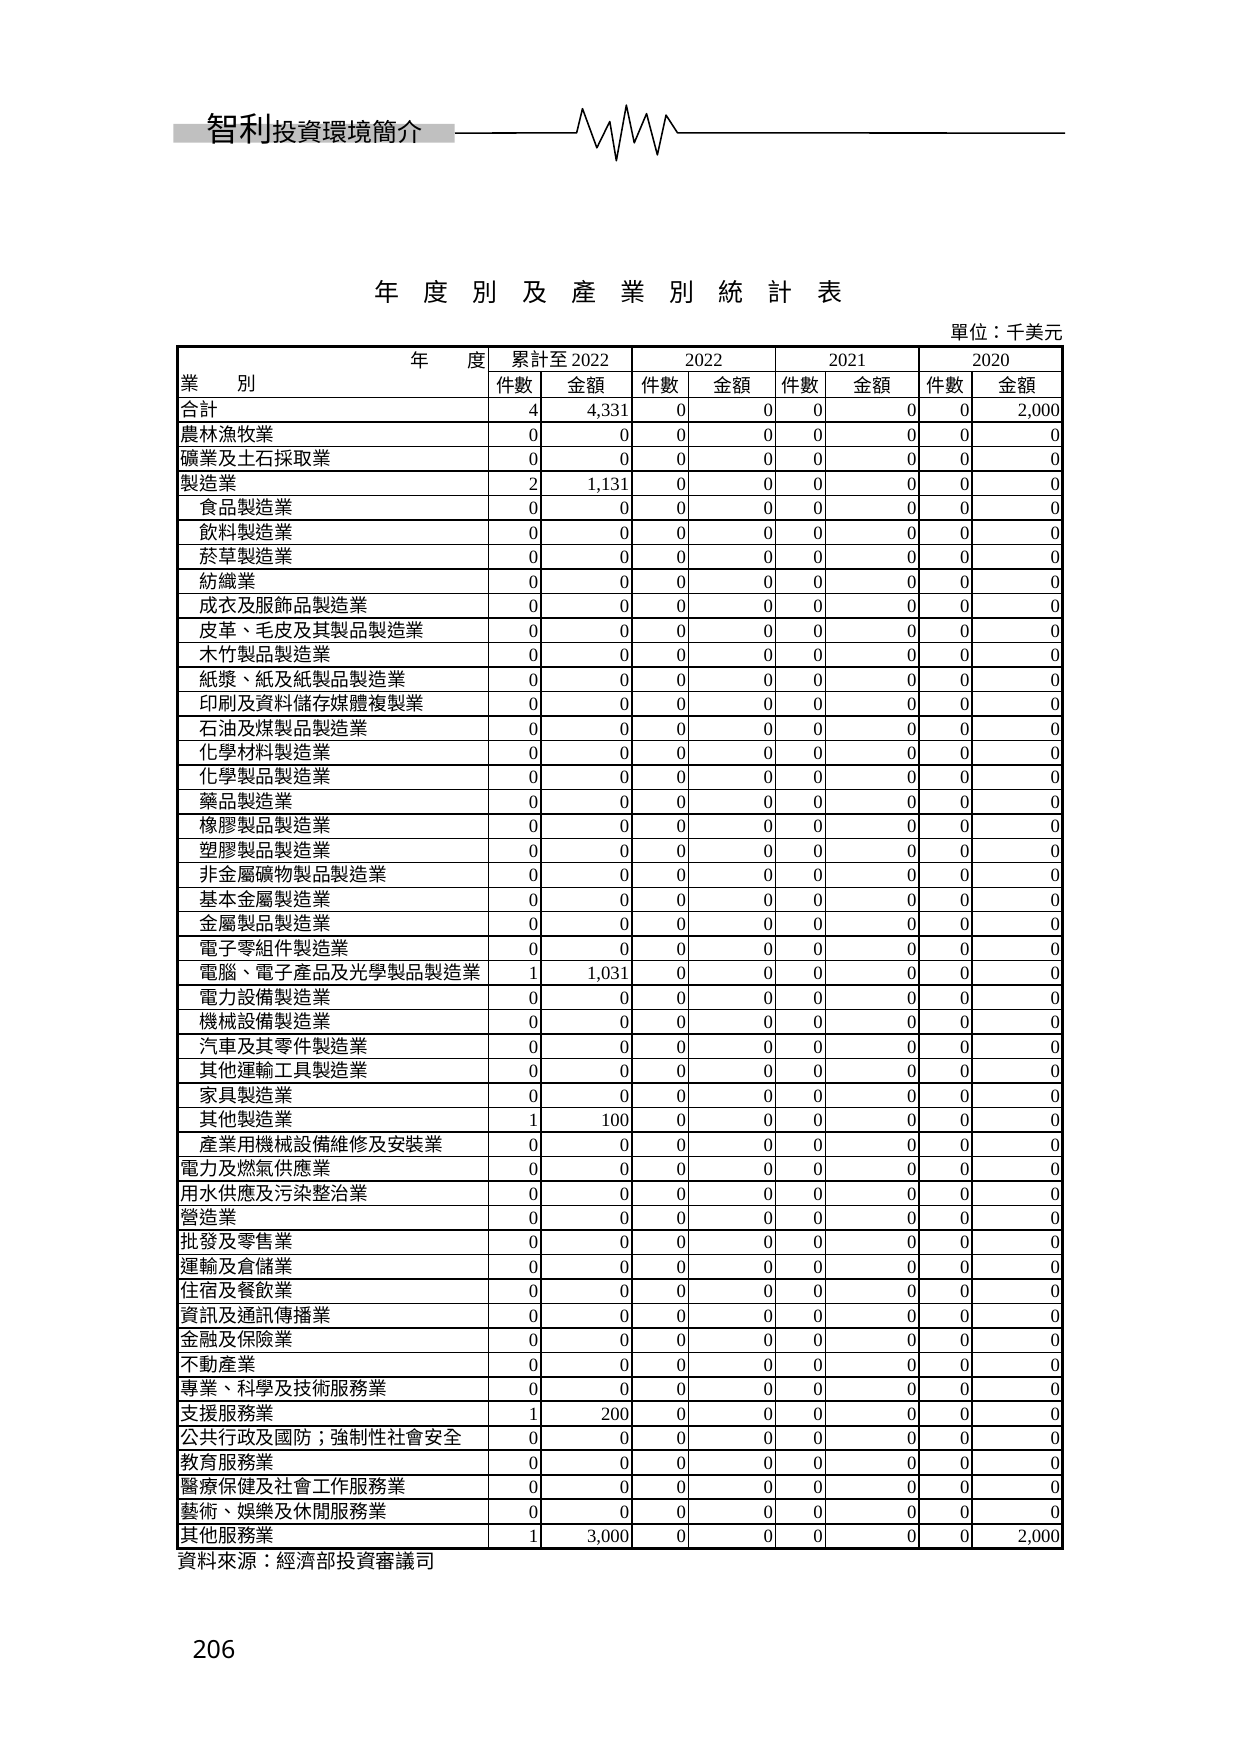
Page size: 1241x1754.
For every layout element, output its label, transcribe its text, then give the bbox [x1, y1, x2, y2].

table_cell 0 [633, 1304, 688, 1327]
table_cell 0 [973, 937, 1061, 960]
table_cell 0 [489, 423, 540, 446]
table_cell 0 [973, 1231, 1061, 1253]
table_cell 0 [826, 521, 918, 544]
table_cell 0 [826, 1525, 918, 1547]
table_cell 0 [542, 741, 631, 764]
table_cell 0 [920, 398, 971, 421]
table_cell 0 [633, 1157, 688, 1180]
table_cell 0 [826, 472, 918, 495]
table_cell 0 [776, 1329, 825, 1351]
table_cell 0 [689, 888, 775, 911]
table_cell 0 [489, 594, 540, 617]
table_cell 0 [489, 741, 540, 764]
table_cell 0 [920, 594, 971, 617]
table_cell 0 [689, 619, 775, 642]
table_cell 0 [826, 1255, 918, 1278]
table_cell 0 [489, 643, 540, 666]
table_cell 0 [542, 1280, 631, 1302]
table_cell 0 [973, 1010, 1061, 1033]
table_cell 金額 [689, 372, 775, 397]
table_cell 0 [689, 986, 775, 1009]
table_cell 0 [920, 717, 971, 739]
table_cell 合計 [179, 398, 488, 421]
table_cell 0 [973, 912, 1061, 935]
table_cell 0 [920, 1255, 971, 1278]
table_cell 0 [776, 643, 825, 666]
table_cell 0 [489, 1451, 540, 1474]
table_cell 0 [542, 1476, 631, 1498]
table_cell 0 [542, 863, 631, 886]
table_cell 0 [973, 1182, 1061, 1204]
table_cell 0 [776, 1280, 825, 1302]
table_cell 0 [776, 986, 825, 1009]
table_cell 0 [920, 937, 971, 960]
table_cell 0 [689, 937, 775, 960]
table_cell 0 [973, 839, 1061, 862]
table_cell 0 [920, 1427, 971, 1449]
table_cell 0 [776, 1133, 825, 1156]
table_cell 0 [542, 521, 631, 544]
table_cell 0 [489, 766, 540, 788]
text 單位：千美元 [178, 317, 1063, 345]
table_cell 0 [633, 1255, 688, 1278]
table_cell 0 [920, 1476, 971, 1498]
table_cell 0 [633, 619, 688, 642]
table_cell 0 [776, 1255, 825, 1278]
table_cell 0 [489, 1255, 540, 1278]
table_cell 其他服務業 [179, 1525, 488, 1547]
table_cell 0 [776, 1231, 825, 1253]
table_cell 0 [920, 986, 971, 1009]
table_cell 0 [542, 1255, 631, 1278]
table_cell 其他運輸工具製造業 [179, 1059, 488, 1082]
table_cell 0 [689, 1108, 775, 1131]
table_cell 2,000 [973, 398, 1061, 421]
table_cell 0 [920, 1378, 971, 1400]
table_cell 0 [973, 1157, 1061, 1180]
table_cell 0 [542, 1451, 631, 1474]
table_cell 0 [776, 766, 825, 788]
table_cell 0 [920, 1084, 971, 1107]
table_cell 石油及煤製品製造業 [179, 717, 488, 739]
table_cell 0 [689, 1500, 775, 1523]
table_cell 0 [826, 1084, 918, 1107]
table_cell 金額 [973, 372, 1061, 397]
table_cell 0 [826, 423, 918, 446]
table_cell 皮革、毛皮及其製品製造業 [179, 619, 488, 642]
table_cell 0 [776, 496, 825, 519]
table_cell 0 [776, 668, 825, 691]
table_cell 0 [542, 1157, 631, 1180]
table_header 2021 [776, 348, 918, 371]
table_cell 0 [689, 1476, 775, 1498]
table_cell 0 [689, 741, 775, 764]
table_cell 0 [973, 1500, 1061, 1523]
table_cell 0 [776, 815, 825, 837]
table_cell 菸草製造業 [179, 545, 488, 568]
table_cell 0 [826, 1329, 918, 1351]
table_cell 0 [489, 912, 540, 935]
table_cell 0 [826, 815, 918, 837]
table_cell 0 [633, 668, 688, 691]
table_cell 0 [973, 496, 1061, 519]
table_cell 0 [489, 815, 540, 837]
table_cell 0 [920, 790, 971, 813]
table_cell 0 [542, 717, 631, 739]
table_cell 0 [826, 496, 918, 519]
table_cell 0 [633, 1035, 688, 1058]
table_cell 支援服務業 [179, 1402, 488, 1425]
table_cell 汽車及其零件製造業 [179, 1035, 488, 1058]
table_cell 0 [689, 1182, 775, 1204]
table_cell 0 [920, 570, 971, 593]
table_cell 橡膠製品製造業 [179, 815, 488, 837]
table_cell 0 [542, 912, 631, 935]
table_cell 2 [489, 472, 540, 495]
table_cell 0 [689, 1035, 775, 1058]
table_cell 藝術、娛樂及休閒服務業 [179, 1500, 488, 1523]
table_cell 0 [776, 1451, 825, 1474]
table_cell 2,000 [973, 1525, 1061, 1547]
table_cell 0 [973, 986, 1061, 1009]
table_cell 0 [826, 1304, 918, 1327]
table_cell 0 [633, 1010, 688, 1033]
table_cell 0 [633, 1500, 688, 1523]
table_cell 0 [542, 1353, 631, 1376]
table_cell 0 [973, 447, 1061, 470]
table_cell 0 [542, 643, 631, 666]
table_cell 0 [920, 619, 971, 642]
table_cell 0 [689, 1451, 775, 1474]
table_cell 用水供應及污染整治業 [179, 1182, 488, 1204]
table_cell 0 [920, 1353, 971, 1376]
table_cell 0 [489, 839, 540, 862]
table_cell 0 [689, 839, 775, 862]
table_cell 0 [542, 839, 631, 862]
table_cell 0 [826, 1010, 918, 1033]
table_cell 0 [776, 888, 825, 911]
table_cell 0 [542, 1133, 631, 1156]
table_cell 0 [489, 521, 540, 544]
table_cell 0 [920, 1500, 971, 1523]
table_cell 0 [973, 668, 1061, 691]
table_cell 0 [826, 1206, 918, 1229]
table_cell 0 [489, 1427, 540, 1449]
table_cell 1 [489, 1525, 540, 1547]
table_cell 0 [973, 1059, 1061, 1082]
table_cell 0 [973, 1378, 1061, 1400]
table_cell 0 [776, 1010, 825, 1033]
table_cell 0 [542, 790, 631, 813]
table_cell 0 [776, 1059, 825, 1082]
table_cell 0 [826, 398, 918, 421]
table_cell 0 [920, 643, 971, 666]
table_cell 0 [973, 863, 1061, 886]
table_cell 0 [826, 1108, 918, 1131]
table_cell 0 [633, 1280, 688, 1302]
table_cell 機械設備製造業 [179, 1010, 488, 1033]
table_cell 飲料製造業 [179, 521, 488, 544]
table_cell 件數 [776, 372, 825, 397]
table_cell 0 [973, 741, 1061, 764]
table_cell 0 [973, 1206, 1061, 1229]
table_cell 3,000 [542, 1525, 631, 1547]
table_cell 0 [689, 863, 775, 886]
table_cell 0 [633, 1329, 688, 1351]
table_cell 農林漁牧業 [179, 423, 488, 446]
table_cell 0 [776, 1182, 825, 1204]
table_cell 0 [920, 1133, 971, 1156]
table_cell 0 [633, 570, 688, 593]
table_cell 0 [776, 1500, 825, 1523]
table_cell 0 [689, 1206, 775, 1229]
table_cell 0 [920, 1231, 971, 1253]
table_cell 0 [489, 1476, 540, 1498]
table_cell 0 [776, 398, 825, 421]
table_cell 0 [973, 766, 1061, 788]
table_cell 0 [689, 545, 775, 568]
table_cell 0 [489, 496, 540, 519]
table_cell 0 [633, 1108, 688, 1131]
table_cell 0 [689, 1010, 775, 1033]
table_cell 金屬製品製造業 [179, 912, 488, 935]
table_cell 0 [633, 815, 688, 837]
table_header 累計至2022 [489, 348, 631, 371]
table_cell 0 [973, 1280, 1061, 1302]
table_cell 0 [689, 570, 775, 593]
table_cell 0 [489, 888, 540, 911]
table_cell 0 [633, 912, 688, 935]
table_cell 0 [489, 986, 540, 1009]
table_cell 0 [920, 423, 971, 446]
table_cell 0 [489, 937, 540, 960]
table_cell 0 [542, 570, 631, 593]
table_cell 0 [542, 496, 631, 519]
table_cell 0 [826, 986, 918, 1009]
table_cell 0 [973, 692, 1061, 715]
table_cell 0 [542, 447, 631, 470]
table_cell 0 [689, 423, 775, 446]
table_cell 0 [633, 1206, 688, 1229]
table_cell 0 [689, 1353, 775, 1376]
table_cell 0 [633, 521, 688, 544]
table_cell 0 [689, 1427, 775, 1449]
table_cell 0 [489, 1353, 540, 1376]
table_cell 0 [776, 692, 825, 715]
table_cell 0 [920, 1280, 971, 1302]
table_cell 0 [689, 1378, 775, 1400]
table_cell 0 [826, 1451, 918, 1474]
table_cell 0 [633, 1133, 688, 1156]
table_cell 0 [776, 790, 825, 813]
table_cell 0 [489, 1304, 540, 1327]
table_cell 件數 [633, 372, 688, 397]
table_cell 0 [689, 1133, 775, 1156]
table_cell 0 [489, 790, 540, 813]
text 年度別及產業別統計表 [178, 264, 1063, 317]
table_cell 0 [776, 570, 825, 593]
table_cell 0 [776, 1084, 825, 1107]
table_cell 0 [542, 1231, 631, 1253]
table_cell 0 [689, 790, 775, 813]
table_cell 0 [826, 594, 918, 617]
table_cell 金融及保險業 [179, 1329, 488, 1351]
table_cell 0 [542, 692, 631, 715]
table_cell 家具製造業 [179, 1084, 488, 1107]
table_cell 0 [973, 961, 1061, 984]
table_cell 木竹製品製造業 [179, 643, 488, 666]
table_cell 0 [920, 1329, 971, 1351]
table_cell 0 [776, 594, 825, 617]
table_cell 0 [776, 741, 825, 764]
table_cell 1 [489, 961, 540, 984]
table_cell 0 [776, 863, 825, 886]
table_cell 0 [920, 1304, 971, 1327]
table_cell 0 [542, 1427, 631, 1449]
table_cell 0 [633, 937, 688, 960]
table_header 2020 [920, 348, 1061, 371]
table_cell 0 [973, 423, 1061, 446]
table_cell 0 [633, 1059, 688, 1082]
table_cell 0 [542, 1010, 631, 1033]
table_cell 0 [973, 643, 1061, 666]
table_cell 0 [689, 912, 775, 935]
table_cell 0 [542, 888, 631, 911]
table_cell 0 [776, 619, 825, 642]
table_cell 0 [633, 1402, 688, 1425]
table_cell 0 [826, 1182, 918, 1204]
table_cell 0 [489, 1182, 540, 1204]
table_cell 0 [920, 447, 971, 470]
table_cell 0 [826, 1427, 918, 1449]
table_cell 0 [633, 790, 688, 813]
table_cell 0 [542, 1059, 631, 1082]
table_cell 0 [633, 1084, 688, 1107]
table_cell 0 [689, 1231, 775, 1253]
table_cell 0 [776, 521, 825, 544]
table_cell 0 [633, 496, 688, 519]
table_cell 0 [689, 1525, 775, 1547]
table_cell 0 [633, 1476, 688, 1498]
table_cell 0 [633, 643, 688, 666]
table_cell 0 [973, 717, 1061, 739]
table_cell 1,031 [542, 961, 631, 984]
table_cell 0 [689, 447, 775, 470]
table_cell 0 [689, 717, 775, 739]
table_cell 0 [542, 1035, 631, 1058]
table_cell 製造業 [179, 472, 488, 495]
table_header 2022 [633, 348, 775, 371]
table_cell 0 [826, 692, 918, 715]
table_cell 0 [826, 1353, 918, 1376]
table_cell 0 [826, 1500, 918, 1523]
table_cell 0 [633, 398, 688, 421]
table_cell 基本金屬製造業 [179, 888, 488, 911]
table_cell 0 [973, 1255, 1061, 1278]
table_cell 0 [633, 423, 688, 446]
table_cell 100 [542, 1108, 631, 1131]
table_header 年 度 業 別 [179, 348, 488, 397]
table_cell 件數 [920, 372, 971, 397]
table_cell 0 [542, 1304, 631, 1327]
table_cell 0 [633, 1451, 688, 1474]
table_cell 0 [633, 594, 688, 617]
table_cell 0 [973, 790, 1061, 813]
table_cell 0 [689, 521, 775, 544]
table_cell 0 [826, 619, 918, 642]
table_cell 0 [489, 619, 540, 642]
table_cell 0 [633, 1427, 688, 1449]
table_cell 0 [776, 717, 825, 739]
table_cell 0 [689, 1059, 775, 1082]
table_cell 化學製品製造業 [179, 766, 488, 788]
table_cell 0 [776, 1378, 825, 1400]
table_cell 0 [826, 643, 918, 666]
table_cell 0 [826, 839, 918, 862]
table_cell 0 [920, 741, 971, 764]
table_cell 0 [489, 1378, 540, 1400]
table_cell 0 [920, 496, 971, 519]
table_cell 金額 [542, 372, 631, 397]
table_cell 0 [776, 472, 825, 495]
table_cell 0 [776, 839, 825, 862]
table_cell 0 [633, 863, 688, 886]
table_cell 0 [776, 447, 825, 470]
table_cell 0 [542, 1084, 631, 1107]
table_cell 金額 [826, 372, 918, 397]
table_cell 0 [633, 1182, 688, 1204]
table_cell 0 [920, 545, 971, 568]
table_cell 產業用機械設備維修及安裝業 [179, 1133, 488, 1156]
table_cell 0 [633, 961, 688, 984]
table_cell 0 [973, 472, 1061, 495]
table_cell 0 [489, 863, 540, 886]
table_cell 4,331 [542, 398, 631, 421]
table_cell 0 [489, 1157, 540, 1180]
table_cell 0 [633, 766, 688, 788]
table_cell 0 [826, 1231, 918, 1253]
table_cell 0 [776, 545, 825, 568]
table_cell 0 [973, 1402, 1061, 1425]
table_cell 0 [920, 1451, 971, 1474]
table_cell 0 [689, 1084, 775, 1107]
table_cell 0 [826, 1035, 918, 1058]
table_cell 0 [920, 912, 971, 935]
table_cell 1 [489, 1108, 540, 1131]
table_cell 0 [776, 937, 825, 960]
table_cell 0 [920, 961, 971, 984]
table_cell 0 [826, 790, 918, 813]
table_cell 0 [776, 1402, 825, 1425]
table_cell 0 [826, 937, 918, 960]
table_cell 0 [689, 1157, 775, 1180]
table_cell 0 [826, 545, 918, 568]
table_cell 0 [689, 472, 775, 495]
table_cell 電腦、電子產品及光學製品製造業 [179, 961, 488, 984]
table_cell 0 [920, 766, 971, 788]
table_cell 0 [542, 1329, 631, 1351]
table_cell 0 [973, 1451, 1061, 1474]
table_cell 0 [776, 1353, 825, 1376]
table_cell 0 [826, 766, 918, 788]
table_cell 0 [776, 1304, 825, 1327]
table_cell 0 [542, 1206, 631, 1229]
table_cell 0 [489, 1206, 540, 1229]
table_cell 0 [489, 1010, 540, 1033]
table_cell 公共行政及國防；強制性社會安全 [179, 1427, 488, 1449]
table_cell 0 [633, 1231, 688, 1253]
table_cell 不動產業 [179, 1353, 488, 1376]
table_cell 0 [973, 1353, 1061, 1376]
table_cell 0 [689, 1329, 775, 1351]
table_cell 住宿及餐飲業 [179, 1280, 488, 1302]
table_cell 0 [973, 1476, 1061, 1498]
table_cell 其他製造業 [179, 1108, 488, 1131]
table_cell 醫療保健及社會工作服務業 [179, 1476, 488, 1498]
table_cell 0 [489, 668, 540, 691]
table_cell 電力設備製造業 [179, 986, 488, 1009]
table_cell 0 [973, 1133, 1061, 1156]
table_cell 化學材料製造業 [179, 741, 488, 764]
table_cell 0 [920, 1402, 971, 1425]
table_cell 0 [633, 741, 688, 764]
table_cell 0 [542, 766, 631, 788]
table_cell 0 [973, 1329, 1061, 1351]
table_cell 0 [542, 1182, 631, 1204]
table_cell 0 [920, 1035, 971, 1058]
table_cell 0 [542, 986, 631, 1009]
table_cell 教育服務業 [179, 1451, 488, 1474]
table_cell 200 [542, 1402, 631, 1425]
table_cell 礦業及土石採取業 [179, 447, 488, 470]
table_cell 0 [826, 912, 918, 935]
table_cell 0 [973, 1427, 1061, 1449]
table_cell 0 [542, 1378, 631, 1400]
table_cell 0 [489, 545, 540, 568]
table_cell 0 [776, 961, 825, 984]
table_cell 0 [776, 1206, 825, 1229]
table_cell 資訊及通訊傳播業 [179, 1304, 488, 1327]
text 資料來源：經濟部投資審議司 [178, 1550, 1063, 1573]
table_cell 0 [826, 668, 918, 691]
table_cell 0 [633, 888, 688, 911]
table_cell 0 [920, 521, 971, 544]
table_cell 0 [973, 1108, 1061, 1131]
table_cell 0 [973, 888, 1061, 911]
table_cell 0 [973, 1084, 1061, 1107]
table_cell 0 [633, 692, 688, 715]
table_cell 0 [920, 888, 971, 911]
table_cell 0 [633, 839, 688, 862]
table_cell 批發及零售業 [179, 1231, 488, 1253]
table_cell 0 [826, 447, 918, 470]
table_cell 0 [689, 692, 775, 715]
table_cell 紡織業 [179, 570, 488, 593]
table_cell 0 [826, 1280, 918, 1302]
table_cell 0 [826, 570, 918, 593]
table_cell 0 [920, 1206, 971, 1229]
table_cell 0 [920, 1059, 971, 1082]
table_cell 0 [920, 1182, 971, 1204]
table_cell 0 [776, 1108, 825, 1131]
table_cell 0 [689, 1402, 775, 1425]
table_cell 0 [776, 912, 825, 935]
table_cell 0 [776, 423, 825, 446]
table_cell 0 [542, 619, 631, 642]
table_cell 非金屬礦物製品製造業 [179, 863, 488, 886]
table_cell 0 [689, 668, 775, 691]
table_cell 0 [489, 1231, 540, 1253]
table_cell 0 [920, 1157, 971, 1180]
table_cell 1 [489, 1402, 540, 1425]
table_cell 0 [826, 1059, 918, 1082]
table_cell 0 [826, 1402, 918, 1425]
table_cell 0 [489, 1035, 540, 1058]
table_cell 0 [633, 545, 688, 568]
table_cell 0 [689, 961, 775, 984]
table_cell 0 [826, 863, 918, 886]
table_cell 0 [633, 1378, 688, 1400]
table_cell 0 [920, 668, 971, 691]
table_cell 電子零組件製造業 [179, 937, 488, 960]
table_cell 0 [689, 643, 775, 666]
table_cell 0 [973, 570, 1061, 593]
table_cell 0 [633, 447, 688, 470]
table_cell 0 [489, 1059, 540, 1082]
table_cell 0 [973, 545, 1061, 568]
table_cell 0 [489, 570, 540, 593]
table_cell 印刷及資料儲存媒體複製業 [179, 692, 488, 715]
table_cell 0 [920, 1010, 971, 1033]
table_cell 0 [542, 937, 631, 960]
table_cell 0 [489, 447, 540, 470]
table_cell 0 [542, 815, 631, 837]
table_cell 0 [489, 717, 540, 739]
table_cell 0 [633, 1525, 688, 1547]
table_cell 0 [689, 1255, 775, 1278]
table_cell 0 [973, 594, 1061, 617]
table_cell 0 [826, 1133, 918, 1156]
table_cell 0 [973, 1035, 1061, 1058]
table_cell 0 [826, 888, 918, 911]
table_cell 0 [633, 986, 688, 1009]
table_cell 4 [489, 398, 540, 421]
table_cell 0 [973, 619, 1061, 642]
table_cell 0 [973, 1304, 1061, 1327]
table_cell 電力及燃氣供應業 [179, 1157, 488, 1180]
table_cell 0 [633, 472, 688, 495]
table_cell 0 [973, 521, 1061, 544]
table_cell 0 [776, 1157, 825, 1180]
table_cell 0 [776, 1035, 825, 1058]
table_cell 0 [920, 472, 971, 495]
table_cell 0 [826, 741, 918, 764]
table_cell 專業、科學及技術服務業 [179, 1378, 488, 1400]
table_cell 0 [920, 692, 971, 715]
table_cell 1,131 [542, 472, 631, 495]
table_cell 成衣及服飾品製造業 [179, 594, 488, 617]
table_cell 0 [826, 1476, 918, 1498]
table_cell 塑膠製品製造業 [179, 839, 488, 862]
table_cell 0 [489, 692, 540, 715]
table_cell 0 [826, 1378, 918, 1400]
table_cell 0 [689, 1304, 775, 1327]
table_cell 0 [689, 815, 775, 837]
table_cell 0 [489, 1280, 540, 1302]
table_cell 營造業 [179, 1206, 488, 1229]
table_cell 0 [973, 815, 1061, 837]
table_cell 0 [542, 668, 631, 691]
table_cell 0 [489, 1500, 540, 1523]
table_cell 0 [689, 594, 775, 617]
table_cell 0 [826, 1157, 918, 1180]
table_cell 0 [920, 1525, 971, 1547]
table_cell 0 [826, 717, 918, 739]
table_cell 0 [826, 961, 918, 984]
table_cell 0 [542, 545, 631, 568]
table_cell 食品製造業 [179, 496, 488, 519]
table_cell 0 [542, 594, 631, 617]
table_cell 0 [920, 1108, 971, 1131]
table_cell 0 [920, 815, 971, 837]
table_cell 運輸及倉儲業 [179, 1255, 488, 1278]
table_cell 0 [489, 1084, 540, 1107]
table_cell 0 [542, 423, 631, 446]
table_cell 0 [689, 766, 775, 788]
table_cell 0 [489, 1133, 540, 1156]
table_cell 0 [920, 839, 971, 862]
table_cell 0 [776, 1427, 825, 1449]
table_cell 0 [633, 717, 688, 739]
table_cell 0 [920, 863, 971, 886]
table_cell 0 [776, 1476, 825, 1498]
table_cell 0 [689, 398, 775, 421]
table_cell 紙漿、紙及紙製品製造業 [179, 668, 488, 691]
table_cell 藥品製造業 [179, 790, 488, 813]
table_cell 0 [689, 1280, 775, 1302]
table_cell 0 [633, 1353, 688, 1376]
table_cell 件數 [489, 372, 540, 397]
table_cell 0 [489, 1329, 540, 1351]
table_cell 0 [776, 1525, 825, 1547]
table_cell 0 [542, 1500, 631, 1523]
table_cell 0 [689, 496, 775, 519]
